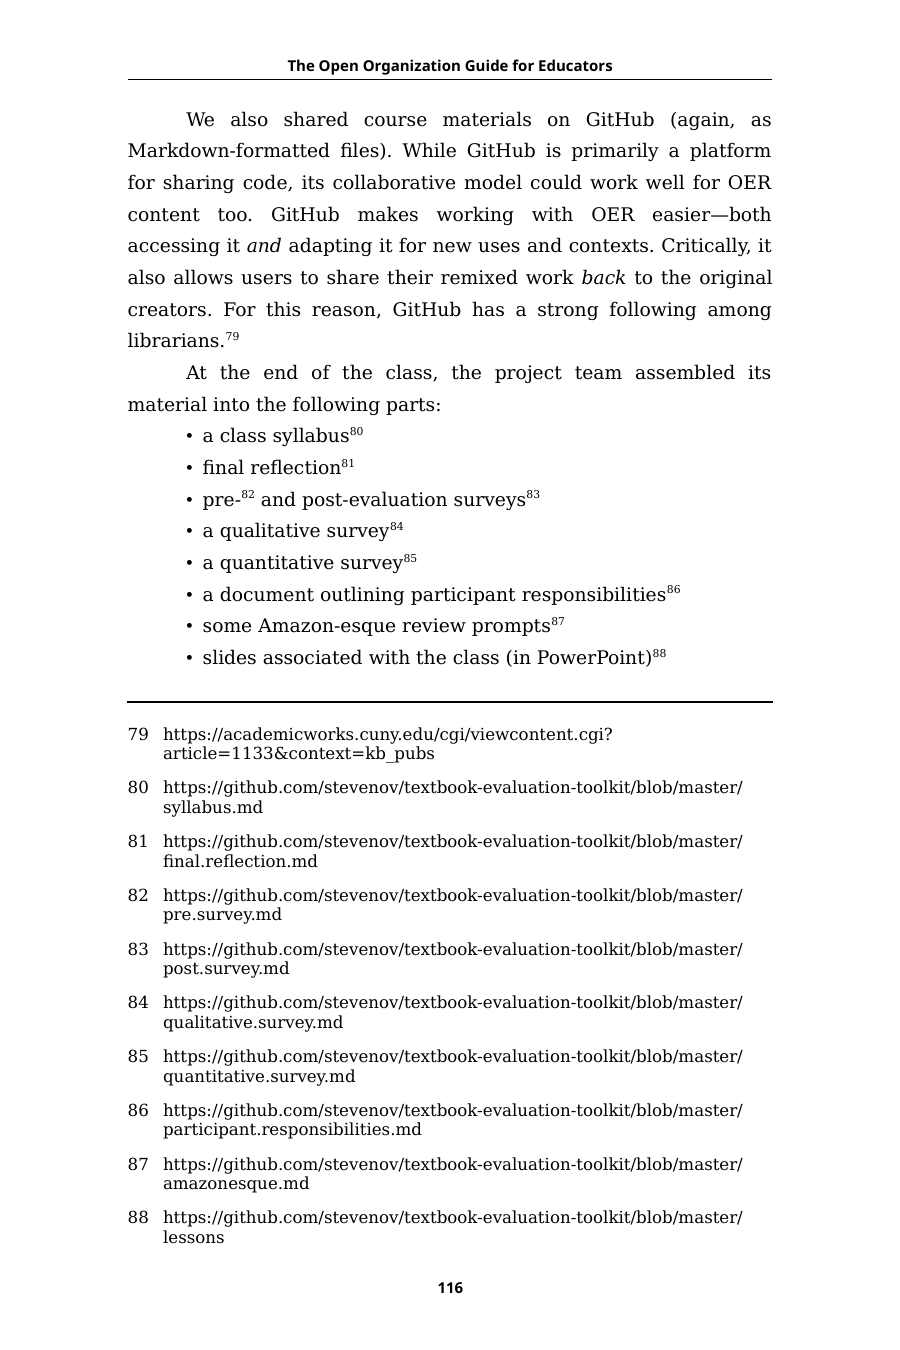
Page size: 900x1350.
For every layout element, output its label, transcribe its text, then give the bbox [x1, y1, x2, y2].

list slides associated with the class (in PowerPoint) [186, 647, 772, 669]
list https://github.com/stevenov/textbook-evaluation-toolkit/blob/master/lessons [127, 1208, 772, 1247]
list https://github.com/stevenov/textbook-evaluation-toolkit/blob/master/post.survey.md [127, 939, 772, 978]
text At the end of the class, the project team assembled its material into the following parts: [127, 362, 772, 416]
list https://github.com/stevenov/textbook-evaluation-toolkit/blob/master/pre.survey.md [127, 886, 772, 924]
list https://github.com/stevenov/textbook-evaluation-toolkit/blob/master/participant.responsibilities.md [127, 1101, 772, 1139]
list a qualitative survey [186, 520, 772, 542]
list a quantitative survey [186, 552, 772, 574]
list https://github.com/stevenov/textbook-evaluation-toolkit/blob/master/qualitative.survey.md [127, 993, 772, 1032]
list pre- and post-evaluation surveys [186, 489, 772, 511]
text We also shared course materials on GitHub (again, as Markdown-formatted files). While GitHub is primarily a platform for sharing code, its collaborative model could work well for OER content too. GitHub makes working with OER easier—both accessing it and adapting it for new uses and contexts. Critically, it also allows users to share their remixed work back to the original creators. For this reason, GitHub has a strong following among librarians. [127, 109, 772, 352]
list final reflection [186, 457, 772, 479]
list a document outlining participant responsibilities [186, 584, 772, 606]
list https://github.com/stevenov/textbook-evaluation-toolkit/blob/master/quantitative.survey.md [127, 1047, 772, 1086]
list some Amazon-esque review prompts [186, 615, 772, 637]
list https://github.com/stevenov/textbook-evaluation-toolkit/blob/master/final.reflection.md [127, 832, 772, 871]
list https://github.com/stevenov/textbook-evaluation-toolkit/blob/master/syllabus.md [127, 778, 772, 817]
list https://github.com/stevenov/textbook-evaluation-toolkit/blob/master/amazonesque.md [127, 1154, 772, 1193]
text https://academicworks.cuny.edu/cgi/viewcontent.cgi?article=1133&context=kb_pubs [127, 724, 772, 763]
list a class syllabus [186, 425, 772, 447]
